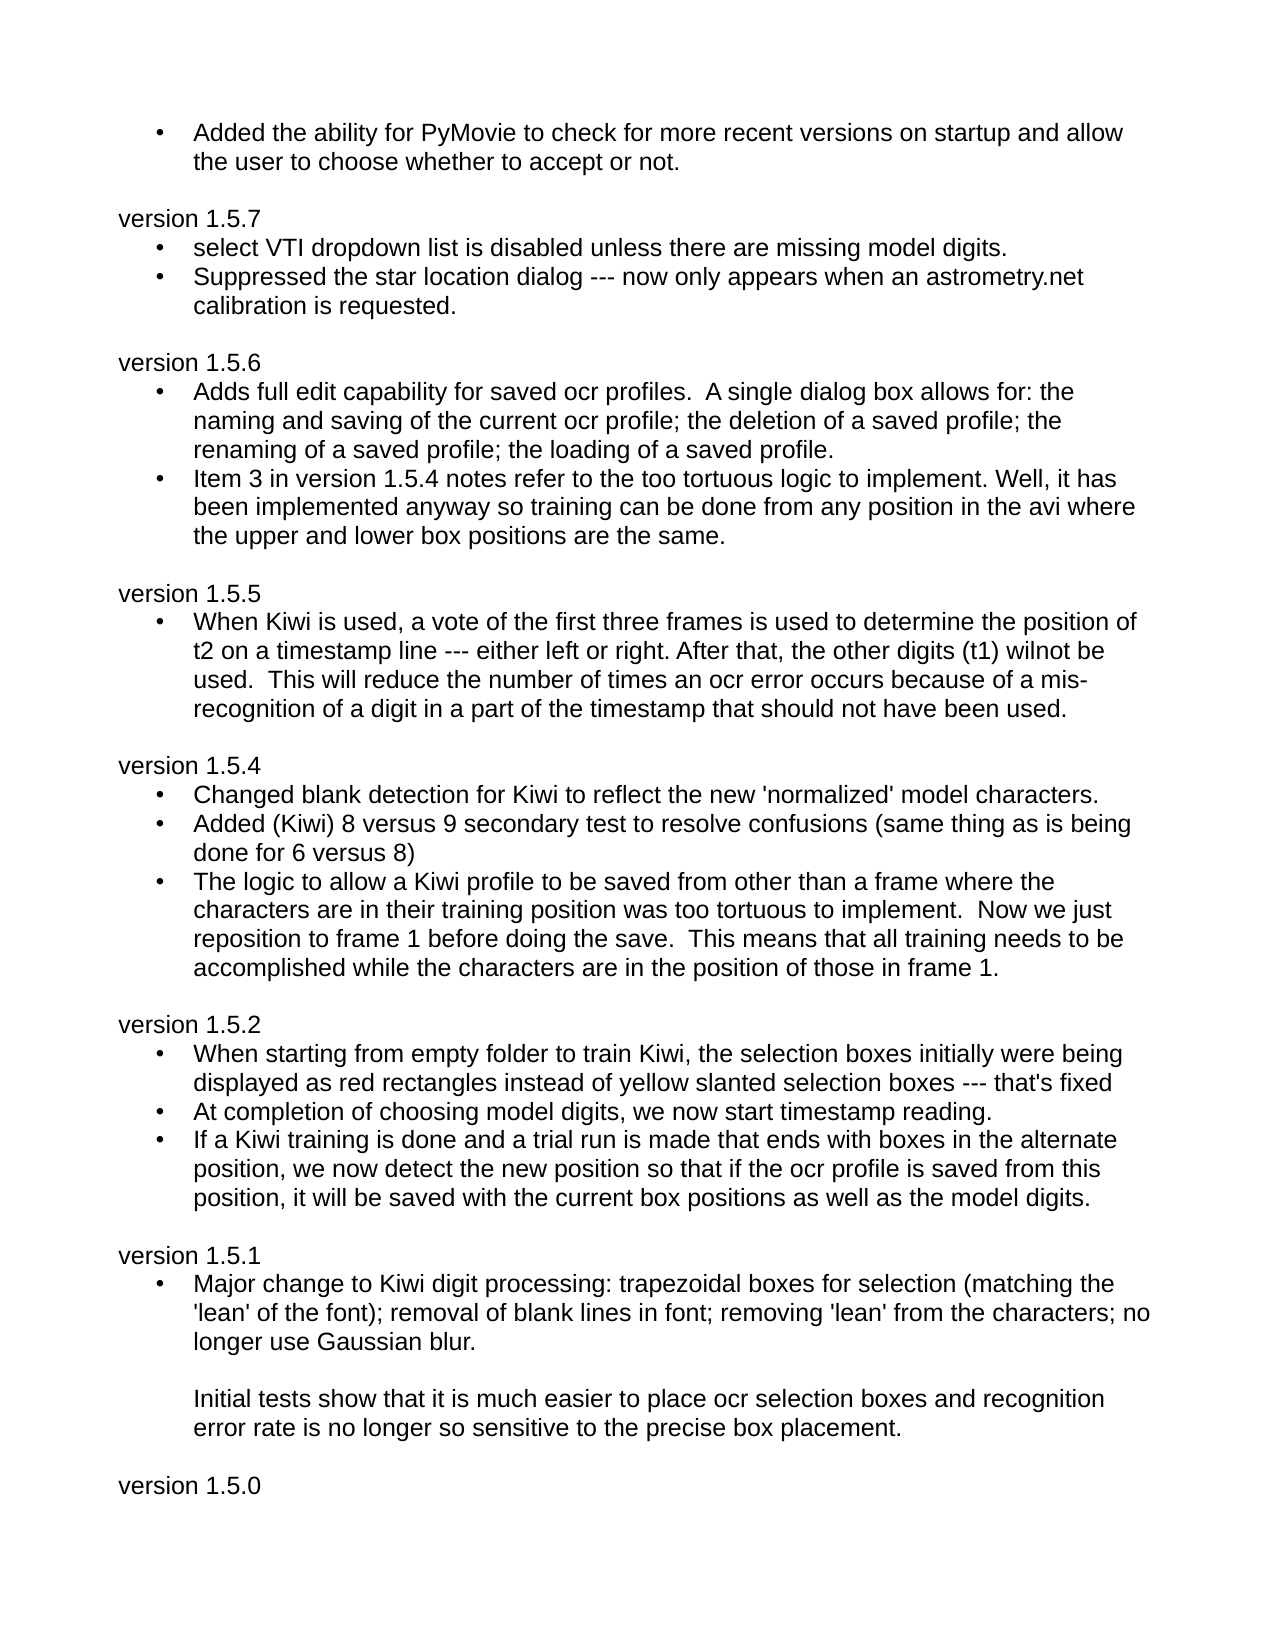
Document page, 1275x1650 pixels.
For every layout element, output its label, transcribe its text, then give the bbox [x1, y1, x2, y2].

list Item 3 in version 1.5.4 notes refer to the too tortuous logic to implement. Well, it has been implemented anyway so training can be done from any position in the avi where the upper and lower box positions are the same. [156, 463, 1157, 579]
text version 1.5.7 [118, 204, 1157, 233]
text version 1.5.1 [118, 1241, 1157, 1269]
list When Kiwi is used, a vote of the first three frames is used to determine the position of t2 on a timestamp line --- either left or right. After that, the other digits (t1) wilnot be used. This will reduce the number of times an ocr error occurs because of a mis-recognition of a digit in a part of the timestamp that should not have been used. [156, 607, 1157, 751]
text version 1.5.2 [118, 1010, 1157, 1039]
list Major change to Kiwi digit processing: trapezoidal boxes for selection (matching the 'lean' of the font); removal of blank lines in font; removing 'lean' from the characters; no longer use Gaussian blur. Initial tests show that it is much easier to place ocr selection boxes and recognition error rate is no longer so sensitive to the precise box placement. [156, 1269, 1157, 1471]
list The logic to allow a Kiwi profile to be saved from other than a frame where the characters are in their training position was too tortuous to implement. Now we just reposition to frame 1 before doing the save. This means that all training needs to be accomplished while the characters are in the position of those in frame 1. [156, 866, 1157, 1010]
text version 1.5.5 [118, 579, 1157, 607]
list Adds full edit capability for saved ocr profiles. A single dialog box allows for: the naming and saving of the current ocr profile; the deletion of a saved profile; the renaming of a saved profile; the loading of a saved profile. [156, 377, 1157, 463]
list select VTI dropdown list is disabled unless there are missing model digits. [156, 233, 1157, 262]
text version 1.5.6 [118, 348, 1157, 377]
list Suppressed the star location dialog --- now only appears when an astrometry.net calibration is requested. [156, 262, 1157, 348]
list Added the ability for PyMovie to check for more recent versions on startup and allow the user to choose whether to accept or not. [156, 118, 1157, 204]
list At completion of choosing model digits, we now start timestamp reading. [156, 1097, 1157, 1126]
text version 1.5.0 [118, 1471, 1157, 1499]
text version 1.5.4 [118, 751, 1157, 780]
list Changed blank detection for Kiwi to reflect the new 'normalized' model characters. [156, 780, 1157, 809]
list If a Kiwi training is done and a trial run is made that ends with boxes in the alternate position, we now detect the new position so that if the ocr profile is saved from this position, it will be saved with the current box positions as well as the model digits. [156, 1126, 1157, 1241]
list Added (Kiwi) 8 versus 9 secondary test to resolve confusions (same thing as is being done for 6 versus 8) [156, 809, 1157, 866]
list When starting from empty folder to train Kiwi, the selection boxes initially were being displayed as red rectangles instead of yellow slanted selection boxes --- that's fixed [156, 1039, 1157, 1097]
